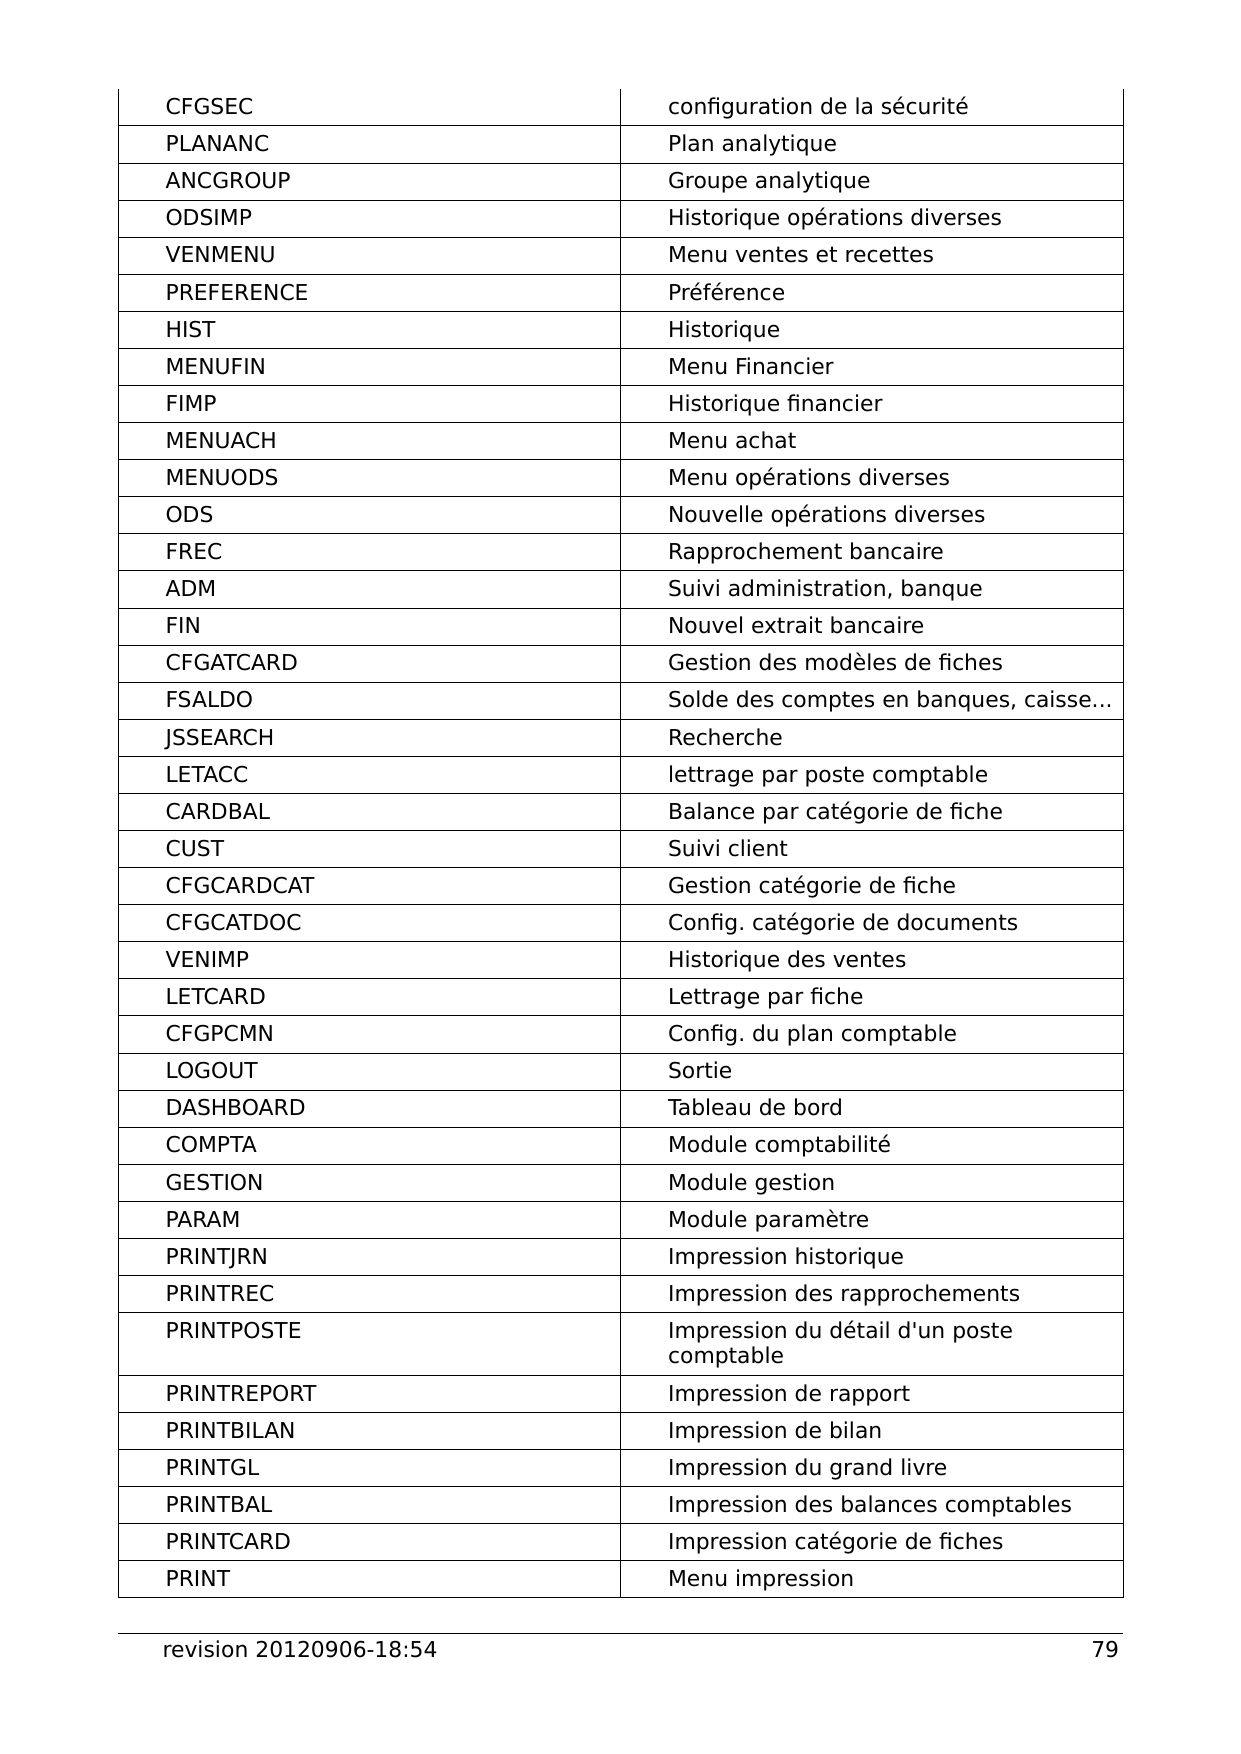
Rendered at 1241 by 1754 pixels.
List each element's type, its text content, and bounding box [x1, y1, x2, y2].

table_cell PRINTCARD [119, 1524, 620, 1560]
table_cell Impression des balances comptables [621, 1487, 1123, 1523]
table_cell ODS [119, 497, 620, 533]
table_cell COMPTA [119, 1128, 620, 1164]
table_cell Impression du grand livre [621, 1450, 1123, 1486]
table_cell PLANANC [119, 126, 620, 163]
table_cell PRINTREPORT [119, 1376, 620, 1412]
table_cell CFGCATDOC [119, 905, 620, 941]
table_cell MENUACH [119, 423, 620, 459]
table_cell Impression de rapport [621, 1376, 1123, 1412]
table_cell Lettrage par fiche [621, 979, 1123, 1015]
table_cell MENUFIN [119, 349, 620, 385]
table_cell ODSIMP [119, 201, 620, 237]
table_cell FREC [119, 534, 620, 570]
table_cell PRINTPOSTE [119, 1313, 620, 1375]
table_cell Historique [621, 312, 1123, 348]
table_cell Impression catégorie de fiches [621, 1524, 1123, 1560]
table_cell VENIMP [119, 942, 620, 978]
table_cell Menu opérations diverses [621, 460, 1123, 496]
table_cell PRINTBAL [119, 1487, 620, 1523]
table_cell Tableau de bord [621, 1091, 1123, 1127]
table_cell Préférence [621, 275, 1123, 311]
table_cell Nouvelle opérations diverses [621, 497, 1123, 533]
table_cell Impression historique [621, 1239, 1123, 1275]
table_cell VENMENU [119, 238, 620, 274]
table_cell MENUODS [119, 460, 620, 496]
table_cell Menu ventes et recettes [621, 238, 1123, 274]
table_cell Impression de bilan [621, 1413, 1123, 1449]
table_cell LOGOUT [119, 1054, 620, 1090]
table_cell Historique opérations diverses [621, 201, 1123, 237]
table_cell CFGCARDCAT [119, 868, 620, 904]
table_cell FSALDO [119, 683, 620, 719]
table_cell CUST [119, 831, 620, 867]
table_cell Config. du plan comptable [621, 1016, 1123, 1053]
table_cell Balance par catégorie de fiche [621, 794, 1123, 830]
table_cell Rapprochement bancaire [621, 534, 1123, 570]
table_cell JSSEARCH [119, 720, 620, 756]
table_cell Impression du détail d'un poste comptable [621, 1313, 1123, 1375]
table_cell Solde des comptes en banques, caisse... [621, 683, 1123, 719]
table_cell Historique financier [621, 386, 1123, 422]
table_cell Impression des rapprochements [621, 1276, 1123, 1312]
table_cell Suivi client [621, 831, 1123, 867]
table_cell CARDBAL [119, 794, 620, 830]
table_cell CFGPCMN [119, 1016, 620, 1053]
table_cell PARAM [119, 1202, 620, 1238]
table_cell PRINTGL [119, 1450, 620, 1486]
table_cell ANCGROUP [119, 164, 620, 200]
table_cell LETCARD [119, 979, 620, 1015]
table_cell lettrage par poste comptable [621, 757, 1123, 793]
table_cell PRINTBILAN [119, 1413, 620, 1449]
table_cell PREFERENCE [119, 275, 620, 311]
table_cell CFGSEC [119, 89, 620, 125]
table_cell Groupe analytique [621, 164, 1123, 200]
table_cell configuration de la sécurité [621, 89, 1123, 125]
table_cell PRINT [119, 1561, 620, 1597]
table_cell PRINTREC [119, 1276, 620, 1312]
table_cell GESTION [119, 1165, 620, 1201]
table_cell ADM [119, 571, 620, 608]
table_cell Menu achat [621, 423, 1123, 459]
table_cell Module gestion [621, 1165, 1123, 1201]
table_cell Recherche [621, 720, 1123, 756]
table_cell PRINTJRN [119, 1239, 620, 1275]
table_cell Gestion catégorie de fiche [621, 868, 1123, 904]
table_cell Module comptabilité [621, 1128, 1123, 1164]
table_cell LETACC [119, 757, 620, 793]
table_cell Menu impression [621, 1561, 1123, 1597]
table_cell Module paramètre [621, 1202, 1123, 1238]
table_cell Config. catégorie de documents [621, 905, 1123, 941]
table_cell Menu Financier [621, 349, 1123, 385]
table_cell Plan analytique [621, 126, 1123, 163]
table_cell Sortie [621, 1054, 1123, 1090]
table_cell FIN [119, 609, 620, 645]
table_cell Gestion des modèles de fiches [621, 646, 1123, 682]
table_cell DASHBOARD [119, 1091, 620, 1127]
table_cell Nouvel extrait bancaire [621, 609, 1123, 645]
table_cell CFGATCARD [119, 646, 620, 682]
table_cell HIST [119, 312, 620, 348]
table_cell FIMP [119, 386, 620, 422]
table_cell Suivi administration, banque [621, 571, 1123, 608]
table_cell Historique des ventes [621, 942, 1123, 978]
